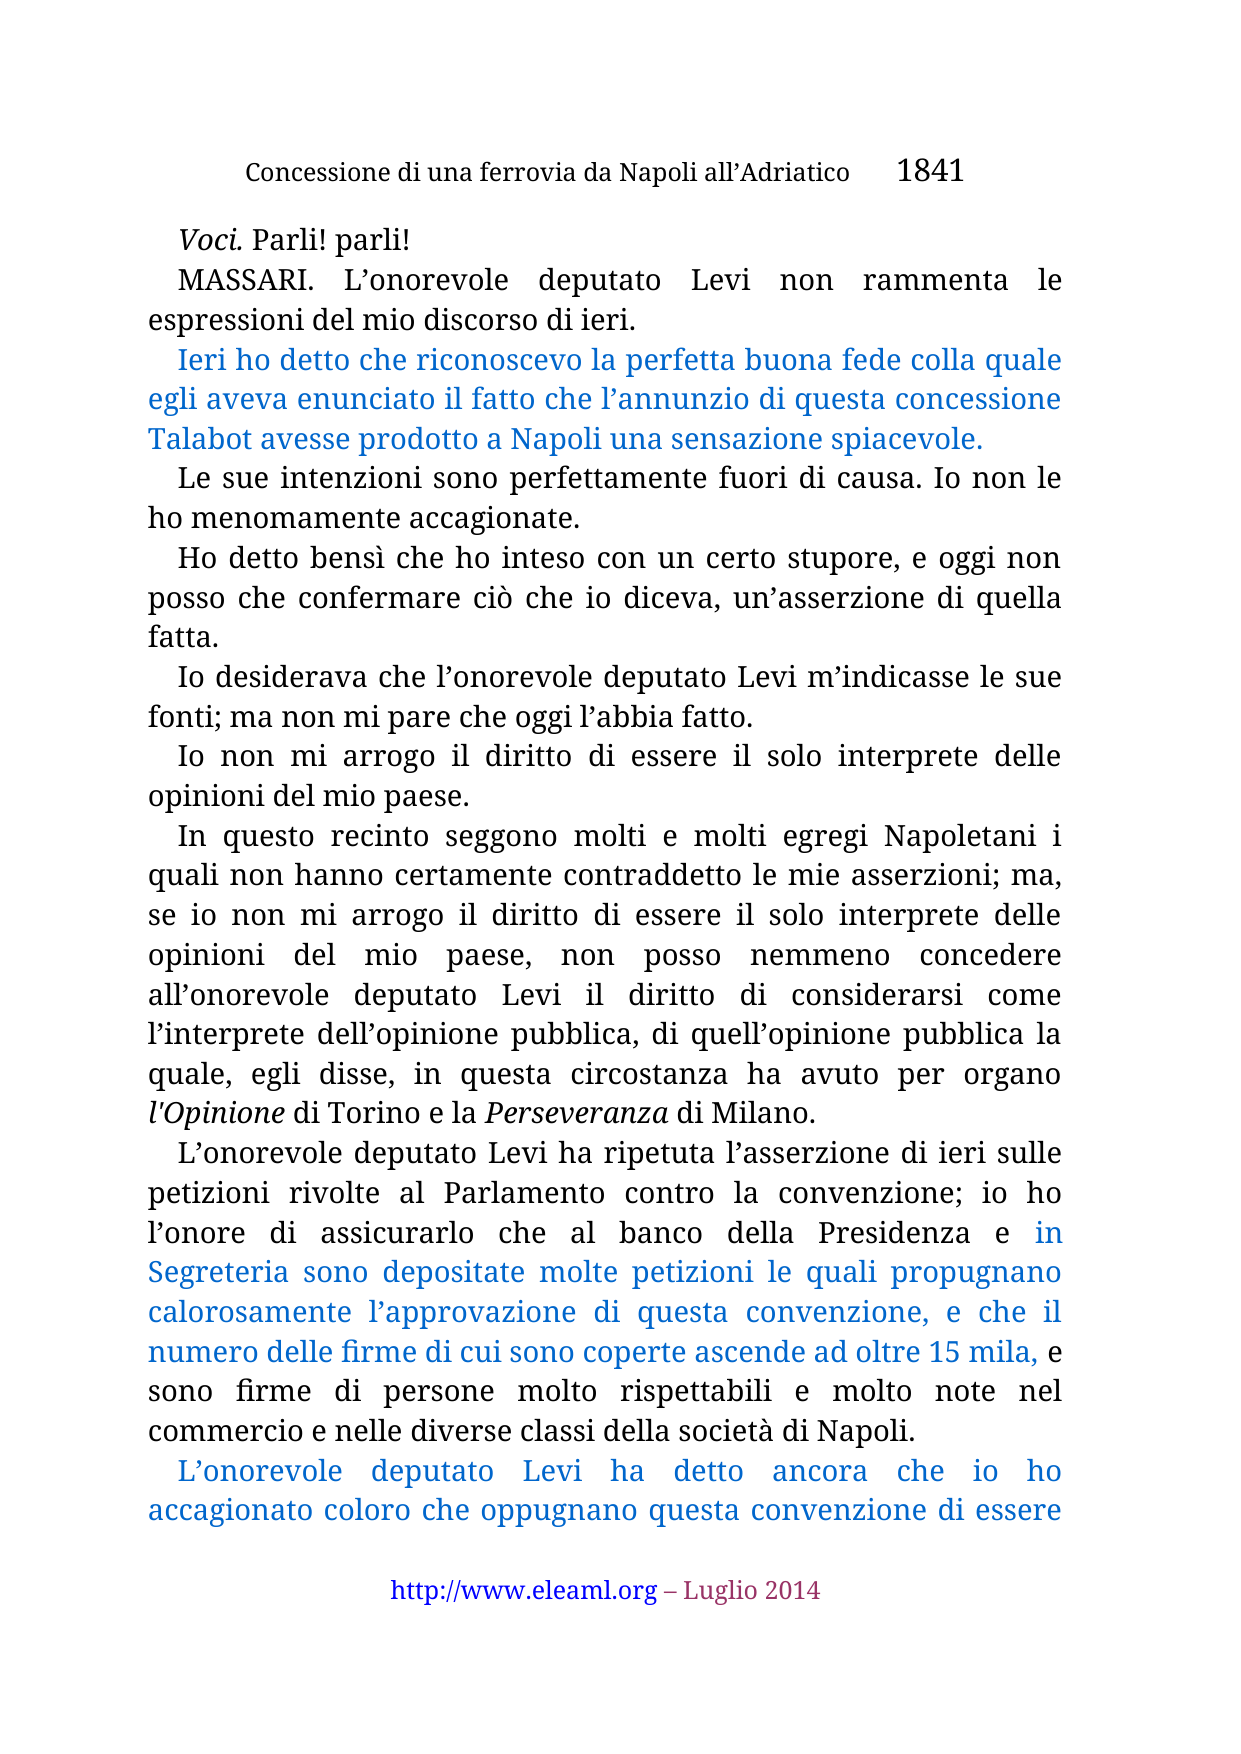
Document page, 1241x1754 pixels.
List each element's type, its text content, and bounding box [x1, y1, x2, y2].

text Io non mi arrogo il diritto di essere il solo interprete delle opinioni del mio paese. [148, 736, 1063, 815]
text Le sue intenzioni sono perfettamente fuori di causa. Io non le ho menomamente accagionate. [148, 458, 1063, 537]
text L’onorevole deputato Levi ha ripetuta l’asserzione di ieri sulle petizioni rivolte al Parlamento contro la convenzione; io ho l’onore di assicurarlo che al banco della Presidenza e in Segreteria sono depositate molte petizioni le quali propugnano calorosamente l’approvazione di questa convenzione, e che il numero delle firme di cui sono coperte ascende ad oltre 15 mila, e sono firme di persone molto rispettabili e molto note nel commercio e nelle diverse classi della società di Napoli. [148, 1132, 1063, 1450]
text MASSARI. L’onorevole deputato Levi non rammenta le espressioni del mio discorso di ieri. [148, 259, 1063, 339]
text Ieri ho detto che riconoscevo la perfetta buona fede colla quale egli aveva enunciato il fatto che l’annunzio di questa concessione Talabot avesse prodotto a Napoli una sensazione spiacevole. [148, 339, 1063, 458]
text Voci. Parli! parli! [148, 220, 1063, 259]
text L’onorevole deputato Levi ha detto ancora che io ho accagionato coloro che oppugnano questa convenzione di essere [148, 1450, 1063, 1529]
text In questo recinto seggono molti e molti egregi Napoletani i quali non hanno certamente contraddetto le mie asserzioni; ma, se io non mi arrogo il diritto di essere il solo interprete delle opinioni del mio paese, non posso nemmeno concedere all’onorevole deputato Levi il diritto di considerarsi come l’interprete dell’opinione pubblica, di quell’opinione pubblica la quale, egli disse, in questa circostanza ha avuto per organo l'Opinione di Torino e la Perseveranza di Milano. [148, 815, 1063, 1132]
text Io desiderava che l’onorevole deputato Levi m’indicasse le sue fonti; ma non mi pare che oggi l’abbia fatto. [148, 656, 1063, 736]
text Ho detto bensì che ho inteso con un certo stupore, e oggi non posso che confermare ciò che io diceva, un’asserzione di quella fatta. [148, 537, 1063, 656]
